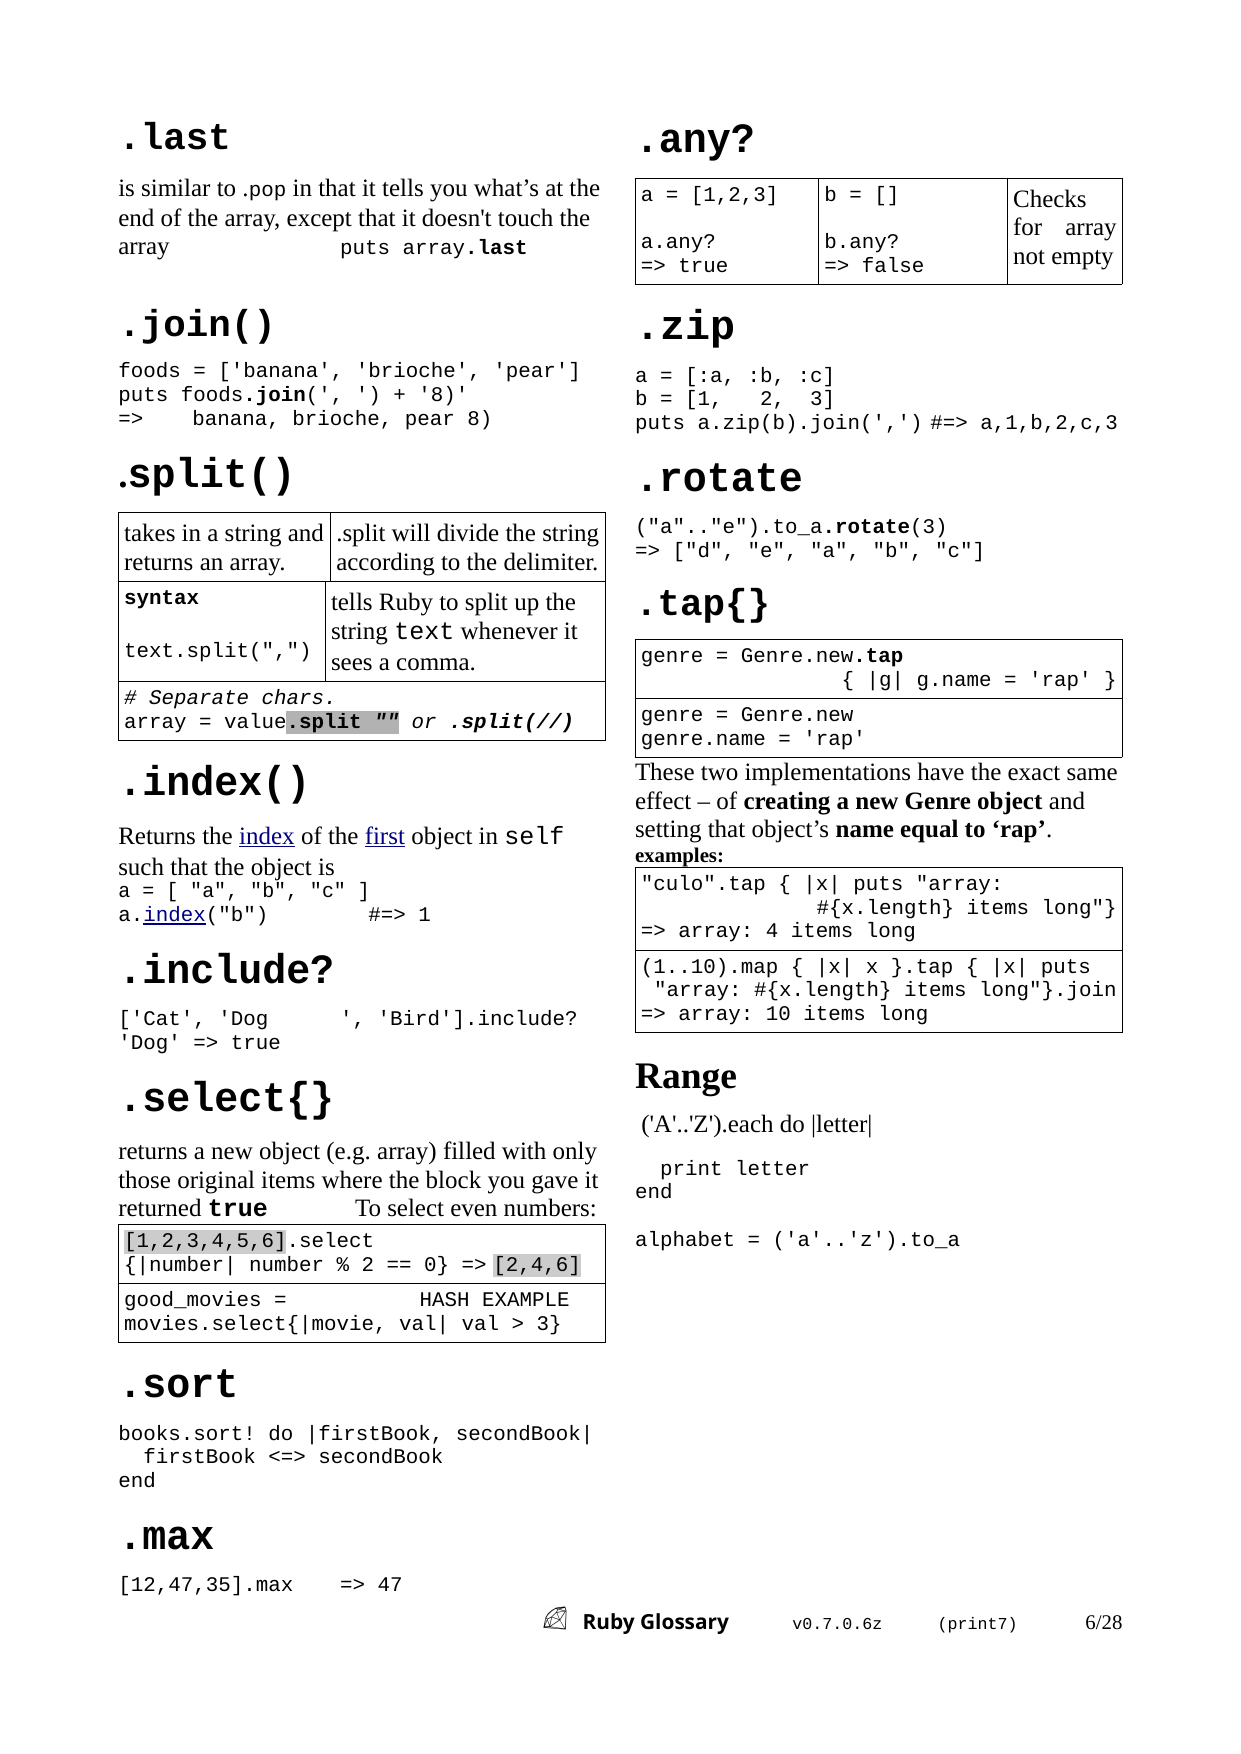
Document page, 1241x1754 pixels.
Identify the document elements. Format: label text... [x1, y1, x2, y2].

text a = [ "a", "b", "c" ] [118, 880, 605, 904]
text end [118, 1470, 605, 1494]
table_header syntax text.split(",") [119, 582, 325, 681]
table_cell genre = Genre.new genre.name = 'rap' [636, 699, 1122, 757]
text puts foods.join(', ') + '8)' [118, 384, 605, 408]
text print letter [635, 1158, 1122, 1182]
text a.index("b") #=> 1 [118, 904, 605, 928]
table_cell good_movies = HASH EXAMPLE movies.select{|movie, val| val > 3} [119, 1284, 605, 1342]
subtitle .any? [635, 118, 1122, 165]
text [12,47,35].max => 47 [118, 1574, 605, 1598]
table_header Checks for array not empty [1008, 179, 1122, 284]
picture [541, 1605, 567, 1630]
subtitle .max [118, 1514, 605, 1562]
text => ["d", "e", "a", "b", "c"] [635, 540, 1122, 563]
text b = [1, 2, 3] [635, 388, 1122, 412]
text a = [:a, :b, :c] [635, 364, 1122, 388]
text books.sort! do |firstBook, secondBook| [118, 1423, 605, 1446]
subtitle .last [118, 118, 605, 161]
table_cell # Separate chars. array = value.split "" or .split(//) [119, 682, 605, 740]
table_header a = [1,2,3] a.any? => true [636, 179, 818, 284]
text ['Cat', 'Dog ', 'Bird'].include? 'Dog' => true [118, 1008, 605, 1056]
text is similar to .pop in that it tells you what’s at the [118, 173, 605, 203]
text end [635, 1182, 1122, 1205]
text end of the array, except that it doesn't touch the array puts array.last [118, 203, 605, 261]
text => banana, brioche, pear 8) [118, 408, 605, 431]
subtitle .split() [118, 452, 605, 500]
subtitle .tap{} [635, 584, 1122, 627]
table_cell (1..10).map { |x| x }.tap { |x| puts "array: #{x.length} items long"}.join => array: 10 items long [636, 951, 1122, 1032]
subtitle .rotate [635, 456, 1122, 503]
subtitle .sort [118, 1363, 605, 1410]
subtitle Range [635, 1053, 1122, 1096]
text Returns the index of the first object in self such that the object is [118, 821, 605, 880]
text firstBook <=> secondBook [118, 1446, 605, 1470]
table_header "culo".tap { |x| puts "array: #{x.length} items long"} => array: 4 items long [636, 868, 1122, 950]
table_header takes in a string and returns an array. [119, 513, 330, 581]
text returns a new object (e.g. array) filled with only those original items where the block you gave it returned true To select even numbers: [118, 1136, 605, 1224]
text alphabet = ('a'..'z').to_a [635, 1229, 1122, 1252]
subtitle .index() [118, 761, 605, 808]
table_header genre = Genre.new.tap { |g| g.name = 'rap' } [636, 640, 1122, 698]
subtitle .zip [635, 305, 1122, 352]
table_header b = [] b.any? => false [819, 179, 1007, 284]
text puts a.zip(b).join(',') #=> a,1,b,2,c,3 [635, 412, 1122, 436]
subtitle .include? [118, 948, 605, 996]
text ("a".."e").to_a.rotate(3) [635, 516, 1122, 540]
subtitle .select{} [118, 1076, 605, 1123]
text foods = ['banana', 'brioche', 'pear'] [118, 361, 605, 384]
table_header tells Ruby to split up the string text whenever it sees a comma. [326, 582, 605, 681]
subtitle .join() [118, 306, 605, 348]
text These two implementations have the exact same effect – of creating a new Genre object and setting that object’s name equal to ‘rap’. [635, 758, 1122, 843]
text ('A'..'Z').each do |letter| [635, 1109, 1122, 1138]
table_header [1,2,3,4,5,6].select {|number| number % 2 == 0} => [2,4,6] [119, 1225, 605, 1283]
text examples: [635, 843, 1122, 867]
table_header .split will divide the string according to the delimiter. [331, 513, 605, 581]
